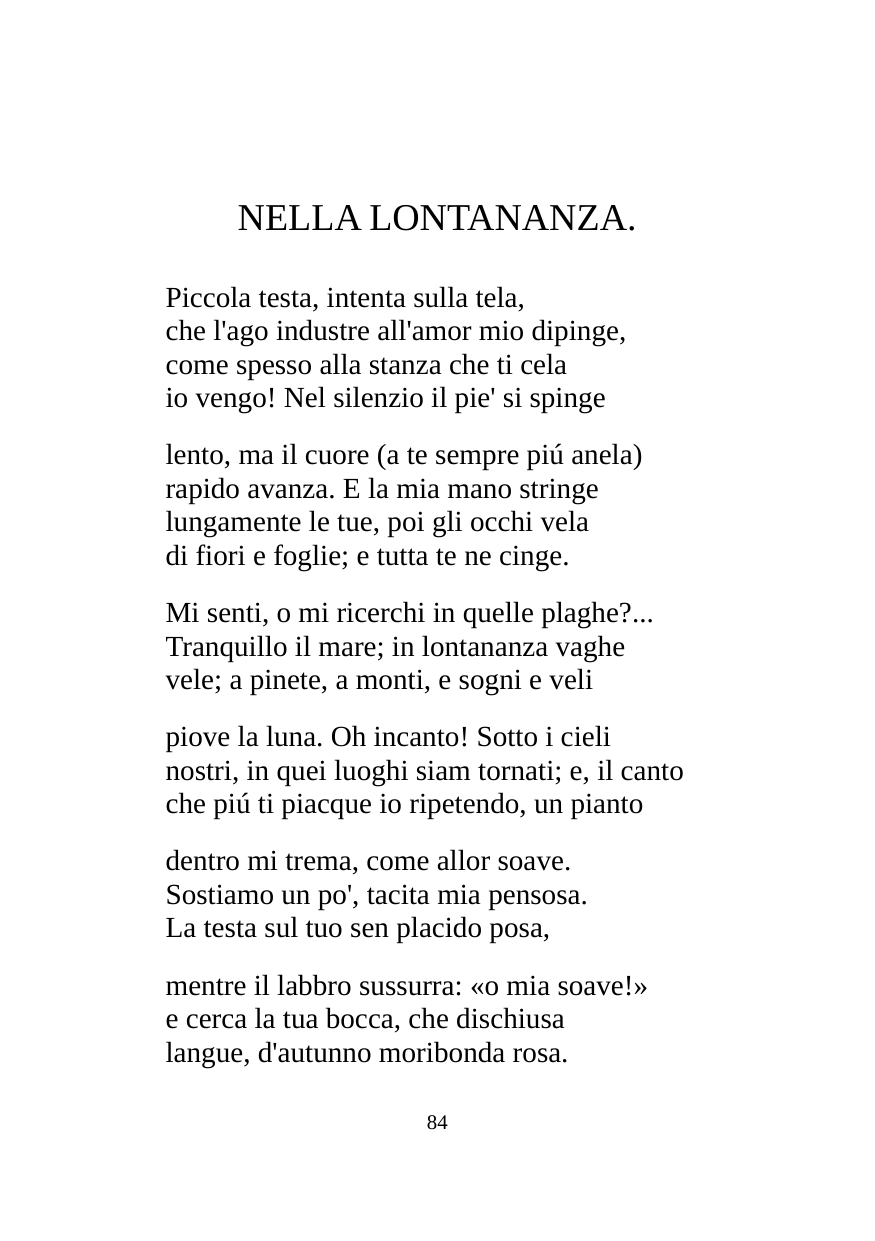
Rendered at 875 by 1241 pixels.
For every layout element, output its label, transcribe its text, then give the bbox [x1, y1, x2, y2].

text Piccola testa, intenta sulla tela, che l'ago industre all'amor mio dipinge, come spesso alla stanza che ti cela io vengo! Nel silenzio il pie' si spinge [165, 280, 768, 414]
text lento, ma il cuore (a te sempre piú anela) rapido avanza. E la mia mano stringe lungamente le tue, poi gli occhi vela di fiori e foglie; e tutta te ne cinge. [165, 437, 768, 572]
text dentro mi trema, come allor soave. Sostiamo un po', tacita mia pensosa. La testa sul tuo sen placido posa, [165, 843, 768, 944]
text piove la luna. Oh incanto! Sotto i cieli nostri, in quei luoghi siam tornati; e, il canto che piú ti piacque io ripetendo, un pianto [165, 719, 768, 820]
text mentre il labbro sussurra: «o mia soave!» e cerca la tua bocca, che dischiusa langue, d'autunno moribonda rosa. [165, 968, 768, 1068]
text Mi senti, o mi ricerchi in quelle plaghe?... Tranquillo il mare; in lontananza vaghe vele; a pinete, a monti, e sogni e veli [165, 595, 768, 696]
subtitle NELLA LONTANANZA. [106, 195, 768, 238]
